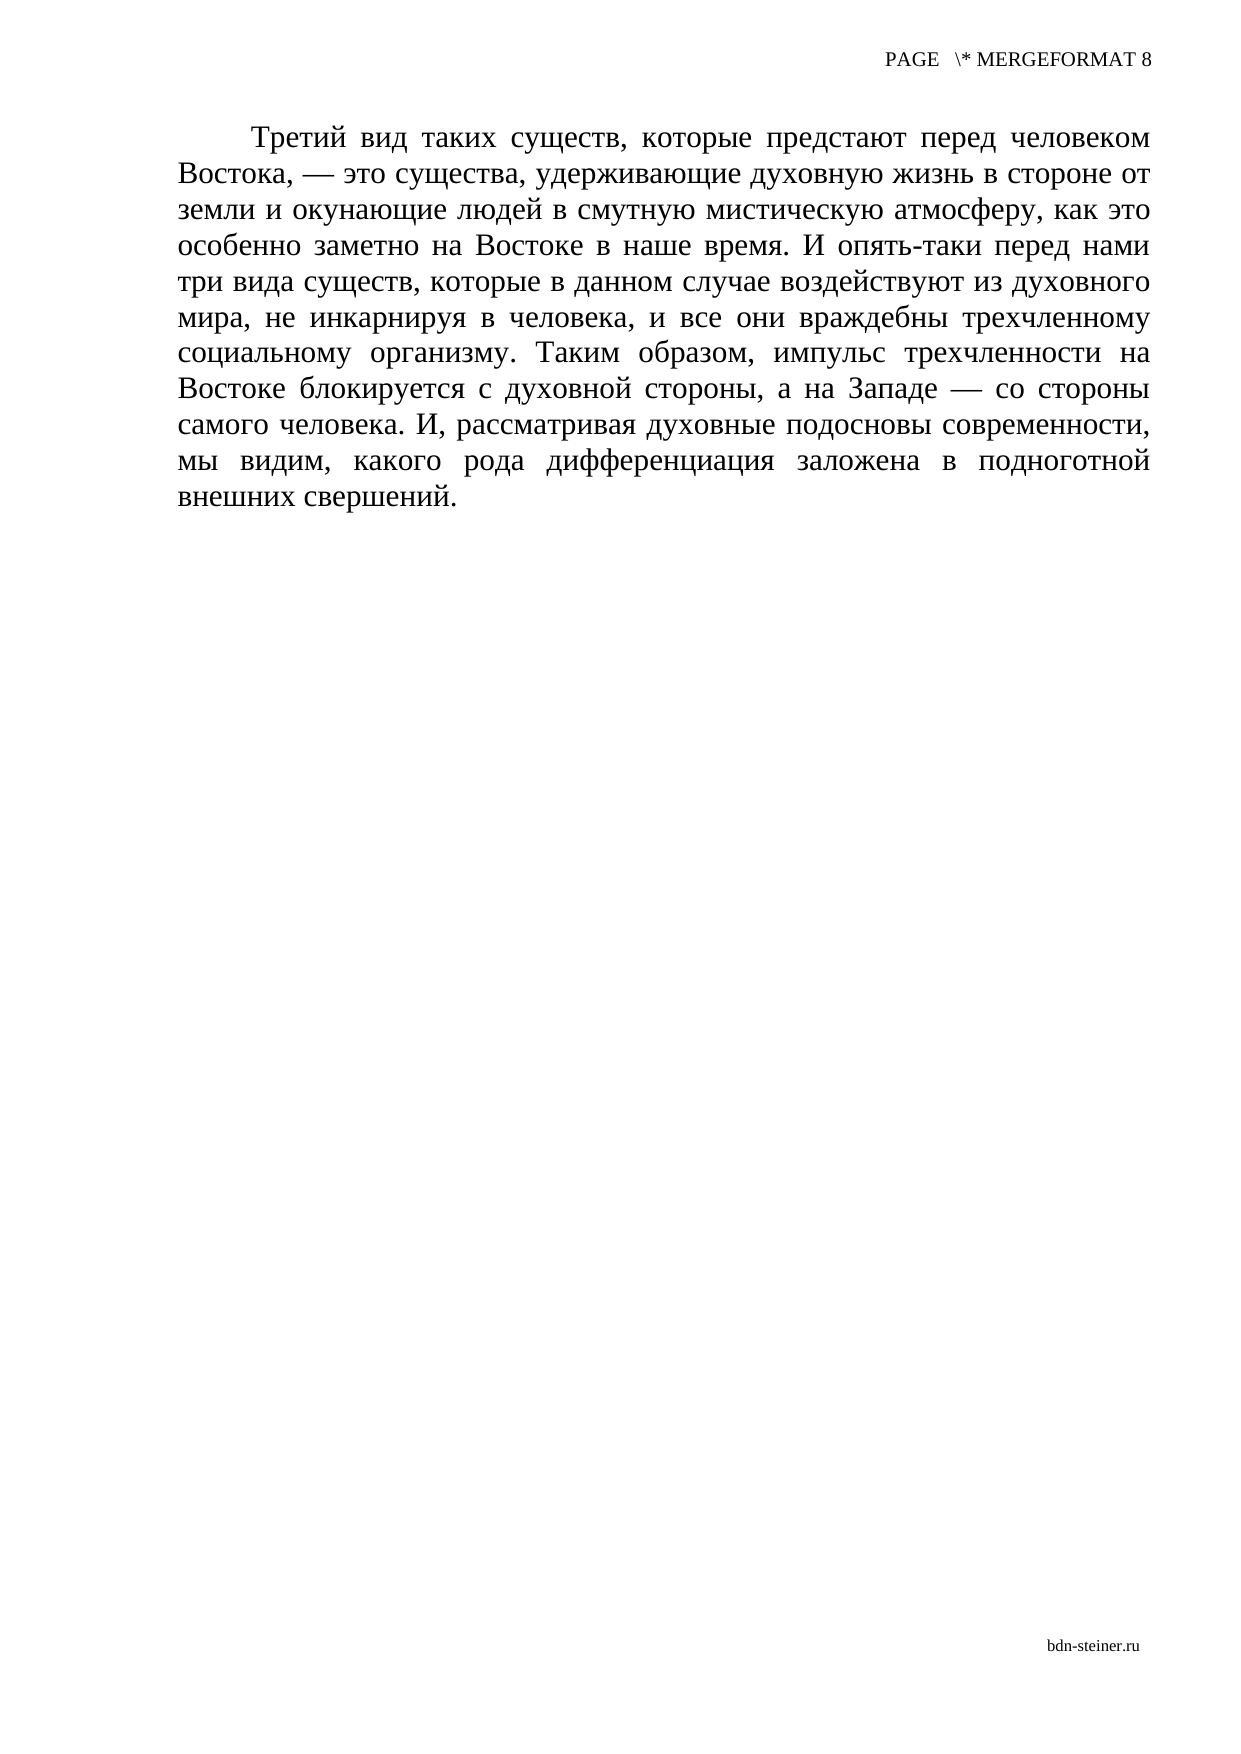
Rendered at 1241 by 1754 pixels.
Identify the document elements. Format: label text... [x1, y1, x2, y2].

text Третий вид таких существ, которые предстают перед человеком Востока, — это существа, удерживающие духовную жизнь в стороне от земли и окунающие людей в смутную мистическую атмосферу, как это особенно заметно на Востоке в наше время. И опять-таки перед нами три вида существ, которые в данном случае воздействуют из духовного мира, не инкарнируя в человека, и все они враждебны трехчленному социальному организму. Таким образом, импульс трехчленности на Востоке блокируется с духовной стороны, а на Западе — со стороны самого человека. И, рассматривая духовные подосновы современности, мы видим, какого рода дифференциация заложена в подноготной внешних свершений. [177, 118, 1152, 513]
